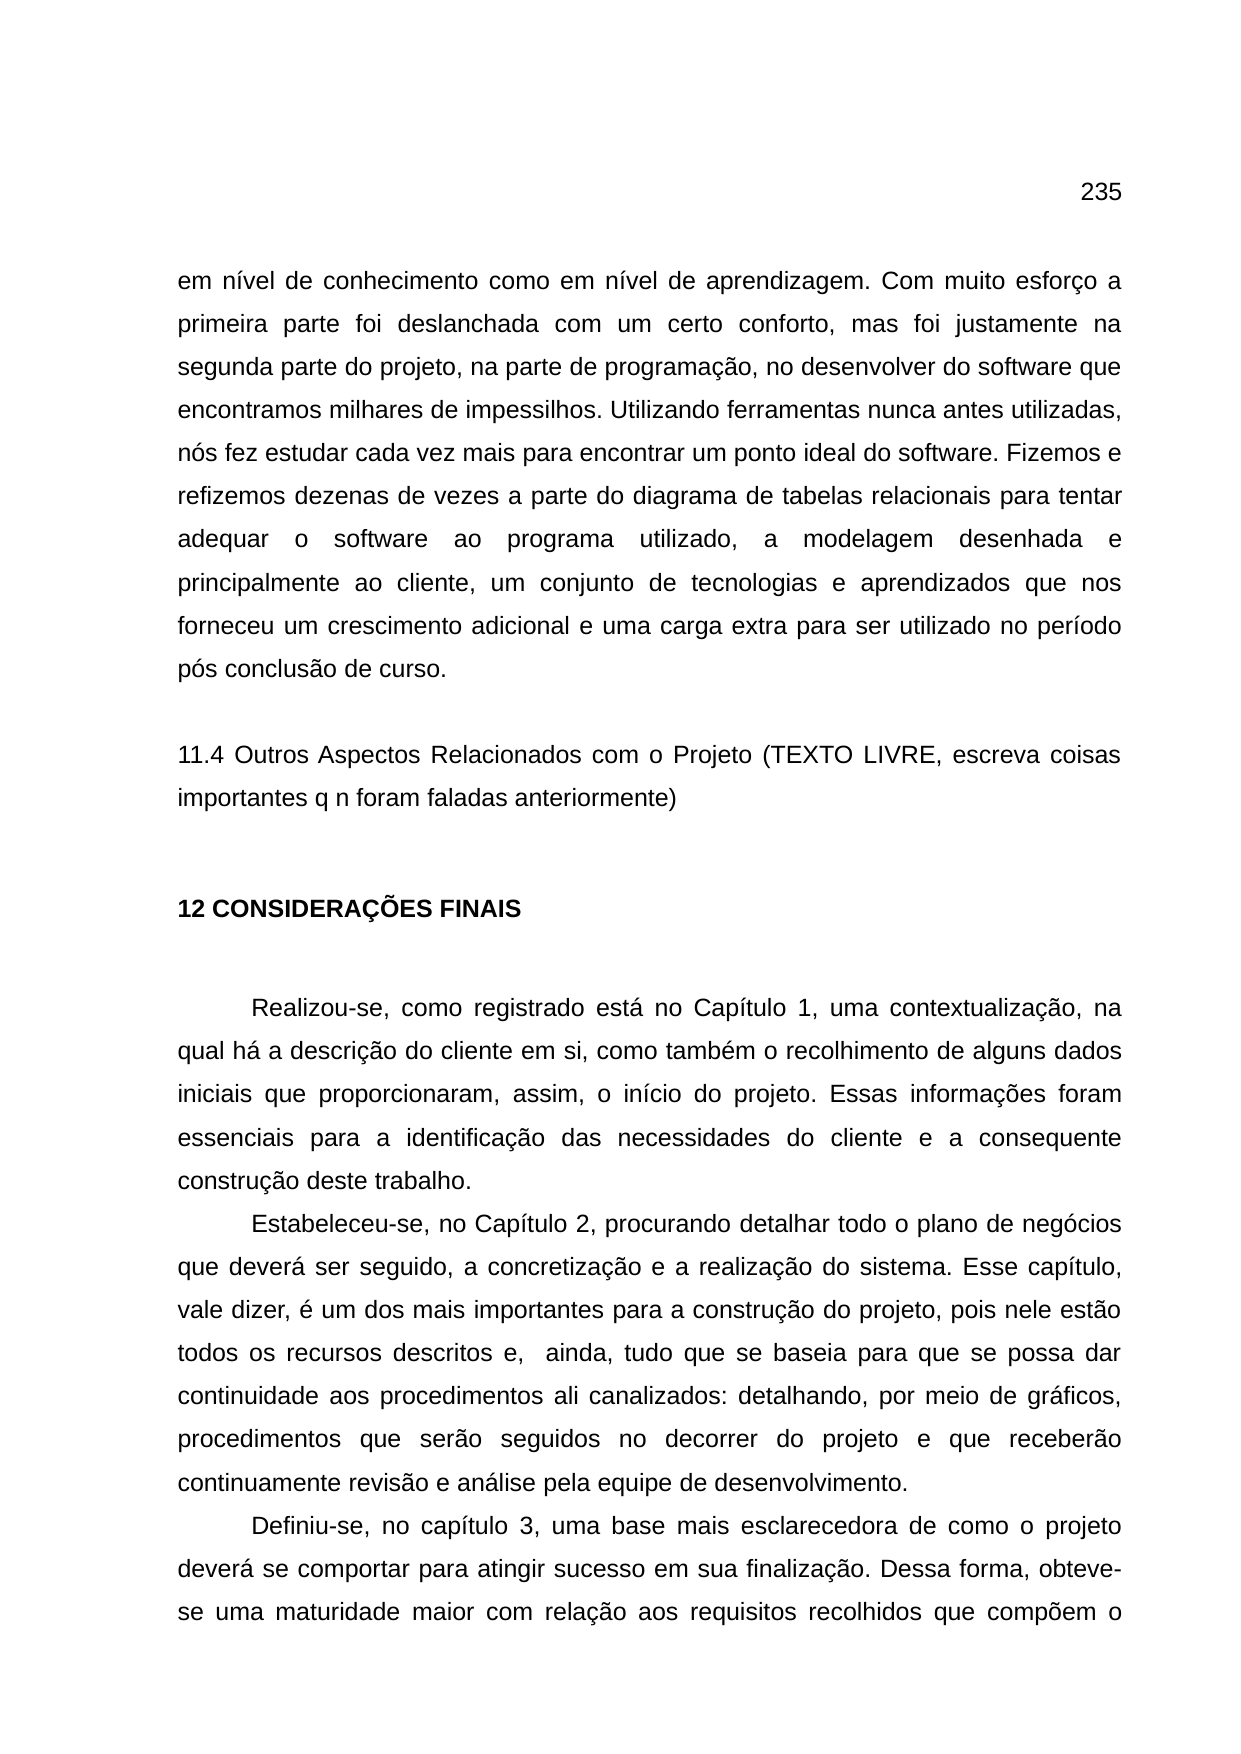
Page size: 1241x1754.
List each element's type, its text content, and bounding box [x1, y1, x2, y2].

text 11.4 Outros Aspectos Relacionados com o Projeto (TEXTO LIVRE, escreva coisas importantes q n foram faladas anteriormente) [177, 740, 1122, 812]
text Realizou-se, como registrado está no Capítulo 1, uma contextualização, na qual há a descrição do cliente em si, como também o recolhimento de alguns dados iniciais que proporcionaram, assim, o início do projeto. Essas informações foram essenciais para a identificação das necessidades do cliente e a consequente construção deste trabalho. [177, 993, 1122, 1194]
subtitle 12 CONSIDERAÇÕES FINAIS [177, 894, 1122, 923]
text Estabeleceu-se, no Capítulo 2, procurando detalhar todo o plano de negócios que deverá ser seguido, a concretização e a realização do sistema. Esse capítulo, vale dizer, é um dos mais importantes para a construção do projeto, pois nele estão todos os recursos descritos e, ainda, tudo que se baseia para que se possa dar continuidade aos procedimentos ali canalizados: detalhando, por meio de gráficos, procedimentos que serão seguidos no decorrer do projeto e que receberão continuamente revisão e análise pela equipe de desenvolvimento. [177, 1209, 1122, 1496]
text em nível de conhecimento como em nível de aprendizagem. Com muito esforço a primeira parte foi deslanchada com um certo conforto, mas foi justamente na segunda parte do projeto, na parte de programação, no desenvolver do software que encontramos milhares de impessilhos. Utilizando ferramentas nunca antes utilizadas, nós fez estudar cada vez mais para encontrar um ponto ideal do software. Fizemos e refizemos dezenas de vezes a parte do diagrama de tabelas relacionais para tentar adequar o software ao programa utilizado, a modelagem desenhada e principalmente ao cliente, um conjunto de tecnologias e aprendizados que nos forneceu um crescimento adicional e uma carga extra para ser utilizado no período pós conclusão de curso. [177, 266, 1122, 683]
text Definiu-se, no capítulo 3, uma base mais esclarecedora de como o projeto deverá se comportar para atingir sucesso em sua finalização. Dessa forma, obteve-se uma maturidade maior com relação aos requisitos recolhidos que compõem o [177, 1511, 1122, 1626]
